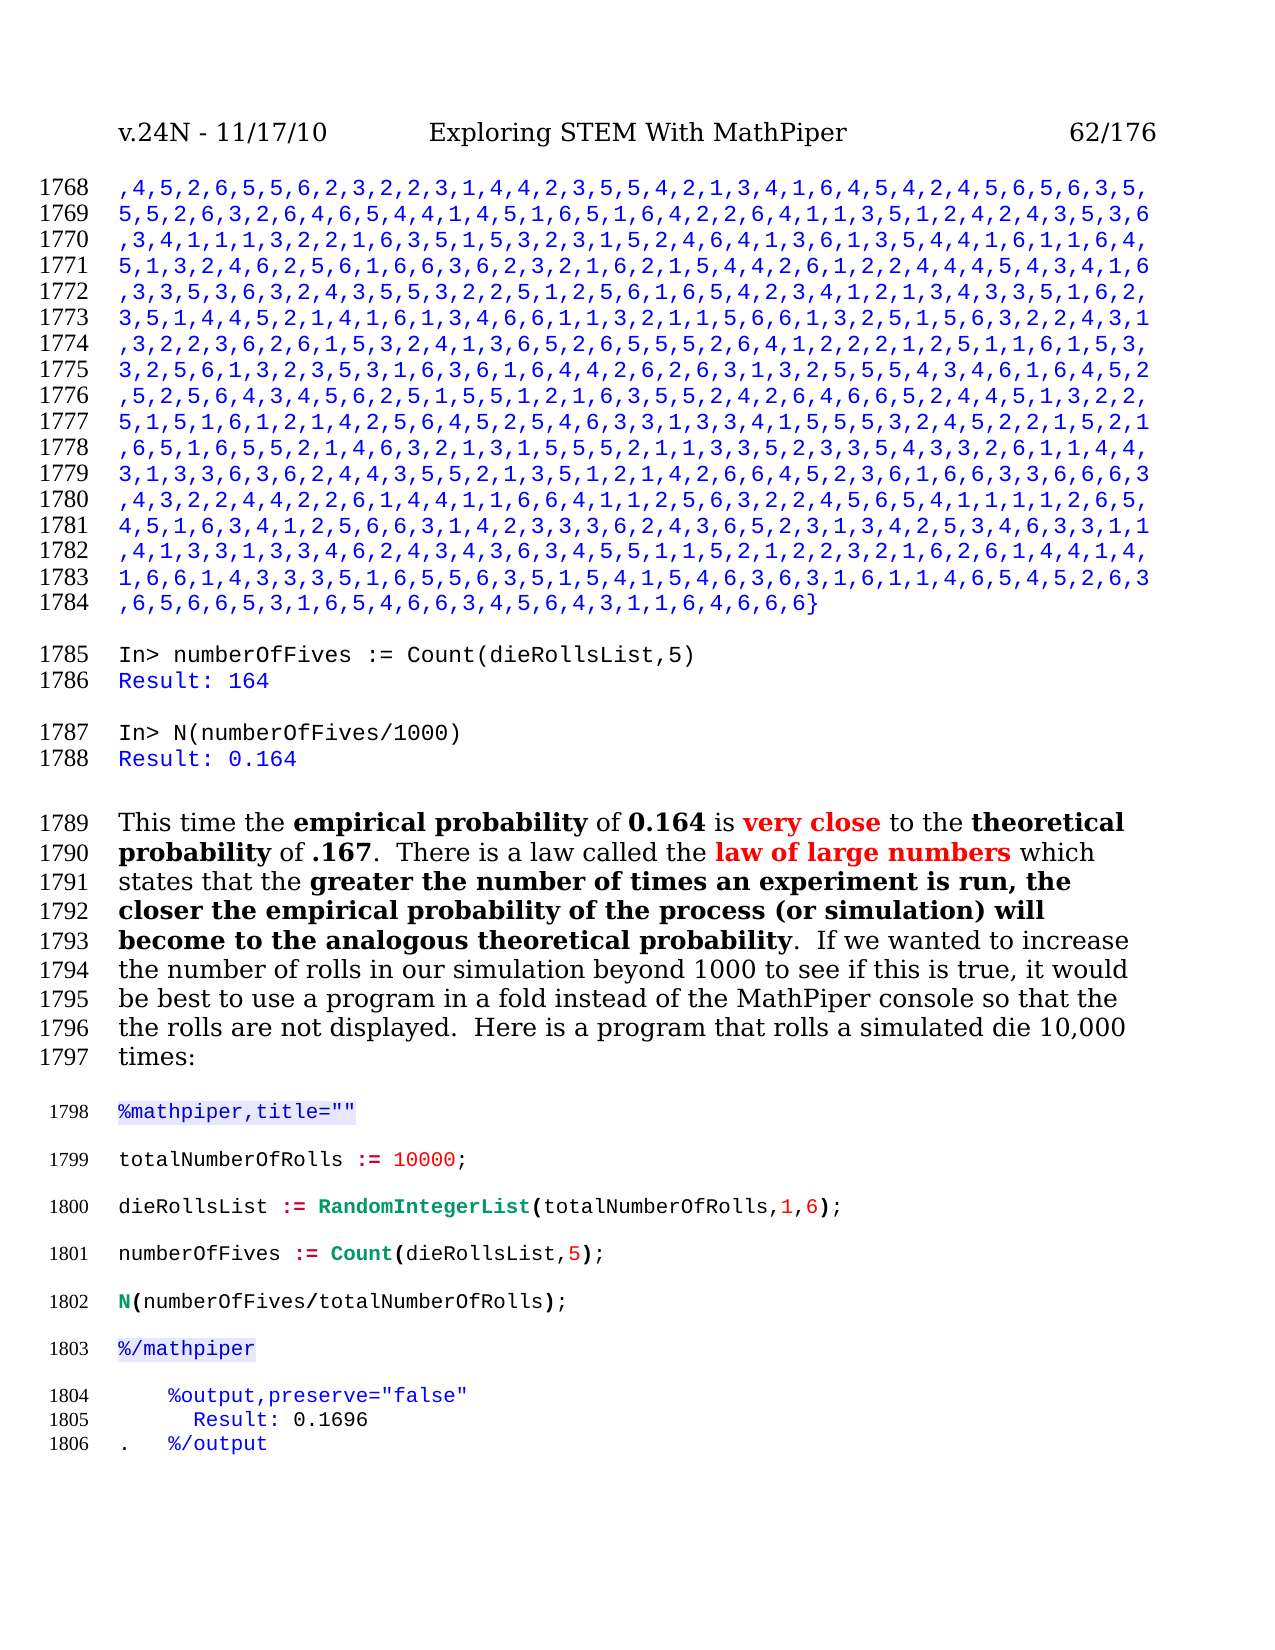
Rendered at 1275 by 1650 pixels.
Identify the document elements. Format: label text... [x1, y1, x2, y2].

text %output,preserve="false" [118, 1385, 1157, 1409]
text %/mathpiper [118, 1338, 1157, 1362]
text Result: 0.1696 [118, 1409, 1157, 1432]
text numberOfFives := Count(dieRollsList,5); [118, 1243, 1157, 1267]
text Result: 0.164 [118, 747, 1157, 773]
text N(numberOfFives/totalNumberOfRolls); [118, 1291, 1157, 1314]
text dieRollsList := RandomIntegerList(totalNumberOfRolls,1,6); [118, 1196, 1157, 1220]
text In> numberOfFives := Count(dieRollsList,5) [118, 644, 1157, 669]
text ,4,5,2,6,5,5,6,2,3,2,2,3,1,4,4,2,3,5,5,4,2,1,3,4,1,6,4,5,4,2,4,5,6,5,6,3,5,5,5,2,6,3,2,6,4,6,5,4,4,1,4,5,1,6,5,1,6,4,2,2,6,4,1,1,3,5,1,2,4,2,4,3,5,3,6,3,4,1,1,1,3,2,2,1,6,3,5,1,5,3,2,3,1,5,2,4,6,4,1,3,6,1,3,5,4,4,1,6,1,1,6,4,5,1,3,2,4,6,2,5,6,1,6,6,3,6,2,3,2,1,6,2,1,5,4,4,2,6,1,2,2,4,4,4,5,4,3,4,1,6,3,3,5,3,6,3,2,4,3,5,5,3,2,2,5,1,2,5,6,1,6,5,4,2,3,4,1,2,1,3,4,3,3,5,1,6,2,3,5,1,4,4,5,2,1,4,1,6,1,3,4,6,6,1,1,3,2,1,1,5,6,6,1,3,2,5,1,5,6,3,2,2,4,3,1,3,2,2,3,6,2,6,1,5,3,2,4,1,3,6,5,2,6,5,5,5,2,6,4,1,2,2,2,1,2,5,1,1,6,1,5,3,3,2,5,6,1,3,2,3,5,3,1,6,3,6,1,6,4,4,2,6,2,6,3,1,3,2,5,5,5,4,3,4,6,1,6,4,5,2,5,2,5,6,4,3,4,5,6,2,5,1,5,5,1,2,1,6,3,5,5,2,4,2,6,4,6,6,5,2,4,4,5,1,3,2,2,5,1,5,1,6,1,2,1,4,2,5,6,4,5,2,5,4,6,3,3,1,3,3,4,1,5,5,5,3,2,4,5,2,2,1,5,2,1,6,5,1,6,5,5,2,1,4,6,3,2,1,3,1,5,5,5,2,1,1,3,3,5,2,3,3,5,4,3,3,2,6,1,1,4,4,3,1,3,3,6,3,6,2,4,4,3,5,5,2,1,3,5,1,2,1,4,2,6,6,4,5,2,3,6,1,6,6,3,3,6,6,6,3,4,3,2,2,4,4,2,2,6,1,4,4,1,1,6,6,4,1,1,2,5,6,3,2,2,4,5,6,5,4,1,1,1,1,2,6,5,4,5,1,6,3,4,1,2,5,6,6,3,1,4,2,3,3,3,6,2,4,3,6,5,2,3,1,3,4,2,5,3,4,6,3,3,1,1,4,1,3,3,1,3,3,4,6,2,4,3,4,3,6,3,4,5,5,1,1,5,2,1,2,2,3,2,1,6,2,6,1,4,4,1,4,1,6,6,1,4,3,3,3,5,1,6,5,5,6,3,5,1,5,4,1,5,4,6,3,6,3,1,6,1,1,4,6,5,4,5,2,6,3,6,5,6,6,5,3,1,6,5,4,6,6,3,4,5,6,4,3,1,1,6,4,6,6,6} [118, 177, 1157, 618]
text Result: 164 [118, 669, 1157, 696]
text In> N(numberOfFives/1000) [118, 721, 1157, 747]
text %mathpiper,title="" [118, 1101, 1157, 1125]
text This time the empirical probability of 0.164 is very close to the theoretical probability of .167. There is a law called the law of large numbers which states that the greater the number of times an experiment is run, the closer the empirical probability of the process (or simulation) will become to the analogous theoretical probability. If we wanted to increase the number of rolls in our simulation beyond 1000 to see if this is true, it would be best to use a program in a fold instead of the MathPiper console so that the the rolls are not displayed. Here is a program that rolls a simulated die 10,000 times: [118, 808, 1157, 1072]
text totalNumberOfRolls := 10000; [118, 1149, 1157, 1172]
text . %/output [118, 1432, 1157, 1456]
